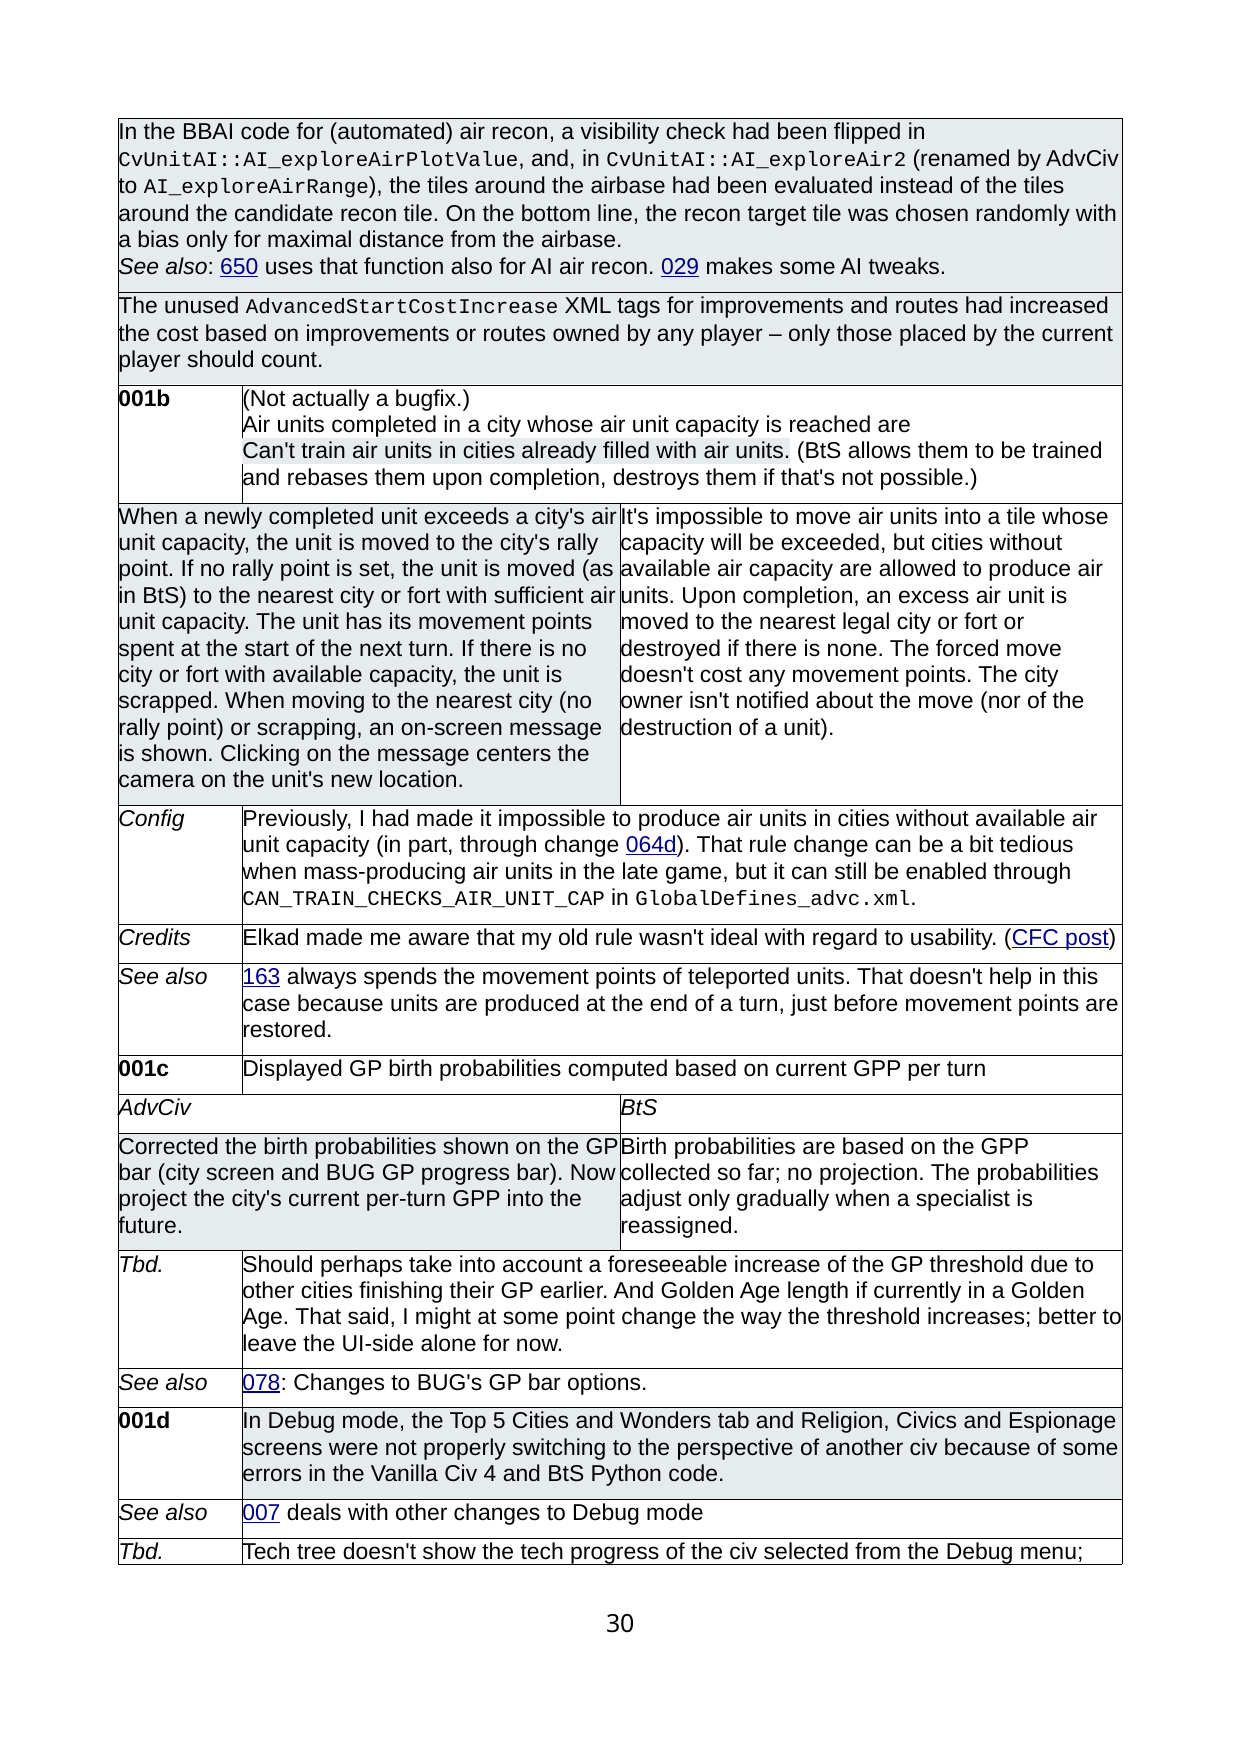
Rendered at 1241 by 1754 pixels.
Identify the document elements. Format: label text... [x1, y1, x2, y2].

table_cell See also [119, 1369, 242, 1407]
table_cell Displayed GP birth probabilities computed based on current GPP per turn [243, 1056, 1122, 1093]
table_cell 007 deals with other changes to Debug mode [243, 1500, 1122, 1538]
table_cell It's impossible to move air units into a tile whose capacity will be exceeded, but cities without available air capacity are allowed to produce air units. Upon completion, an excess air unit is moved to the nearest legal city or fort or destroyed if there is none. The forced move doesn't cost any movement points. The city owner isn't notified about the move (nor of the destruction of a unit). [621, 504, 1122, 805]
table_cell Elkad made me aware that my old rule wasn't ideal with regard to usability. (CFC post) [243, 925, 1122, 963]
table_cell 001d [119, 1408, 242, 1499]
table_cell (Not actually a bugfix.) Air units completed in a city whose air unit capacity is reached are Can't train air units in cities already filled with air units. (BtS allows them to be trained and rebases them upon completion, destroys them if that's not possible.) [243, 386, 1122, 503]
table_cell Corrected the birth probabilities shown on the GP bar (city screen and BUG GP progress bar). Now project the city's current per-turn GPP into the future. [119, 1134, 620, 1250]
table_cell Birth probabilities are based on the GPP collected so far; no projection. The probabilities adjust only gradually when a specialist is reassigned. [621, 1134, 1122, 1250]
table_cell Config [119, 806, 242, 924]
table_cell Credits [119, 925, 242, 963]
table_cell 001b [119, 386, 242, 503]
table_cell Tbd. [119, 1251, 242, 1368]
table_cell See also [119, 964, 242, 1055]
table_cell 163 always spends the movement points of teleported units. That doesn't help in this case because units are produced at the end of a turn, just before movement points are restored. [243, 964, 1122, 1055]
table_cell Previously, I had made it impossible to produce air units in cities without available air unit capacity (in part, through change 064d). That rule change can be a bit tedious when mass-producing air units in the late game, but it can still be enabled through CAN_TRAIN_CHECKS_AIR_UNIT_CAP in GlobalDefines_advc.xml. [243, 806, 1122, 924]
table_cell When a newly completed unit exceeds a city's air unit capacity, the unit is moved to the city's rally point. If no rally point is set, the unit is moved (as in BtS) to the nearest city or fort with sufficient air unit capacity. The unit has its movement points spent at the start of the next turn. If there is no city or fort with available capacity, the unit is scrapped. When moving to the nearest city (no rally point) or scrapping, an on-screen message is shown. Clicking on the message centers the camera on the unit's new location. [119, 504, 620, 805]
table_cell Tech tree doesn't show the tech progress of the civ selected from the Debug menu; [243, 1539, 1122, 1564]
table_cell 078: Changes to BUG's GP bar options. [243, 1369, 1122, 1407]
table_cell See also [119, 1500, 242, 1538]
table_cell BtS [621, 1095, 1122, 1132]
table_cell In Debug mode, the Top 5 Cities and Wonders tab and Religion, Civics and Espionage screens were not properly switching to the perspective of another civ because of some errors in the Vanilla Civ 4 and BtS Python code. [243, 1408, 1122, 1499]
table_cell 001c [119, 1056, 242, 1093]
table_cell The unused AdvancedStartCostIncrease XML tags for improvements and routes had increased the cost based on improvements or routes owned by any player – only those placed by the current player should count. [119, 293, 1122, 384]
table_cell AdvCiv [119, 1095, 620, 1132]
table_cell Tbd. [119, 1539, 242, 1564]
table_cell In the BBAI code for (automated) air recon, a visibility check had been flipped in CvUnitAI::AI_exploreAirPlotValue, and, in CvUnitAI::AI_exploreAir2 (renamed by AdvCiv to AI_exploreAirRange), the tiles around the airbase had been evaluated instead of the tiles around the candidate recon tile. On the bottom line, the recon target tile was chosen randomly with a bias only for maximal distance from the airbase. See also: 650 uses that function also for AI air recon. 029 makes some AI tweaks. [119, 119, 1122, 292]
table_cell Should perhaps take into account a foreseeable increase of the GP threshold due to other cities finishing their GP earlier. And Golden Age length if currently in a Golden Age. That said, I might at some point change the way the threshold increases; better to leave the UI-side alone for now. [243, 1251, 1122, 1368]
